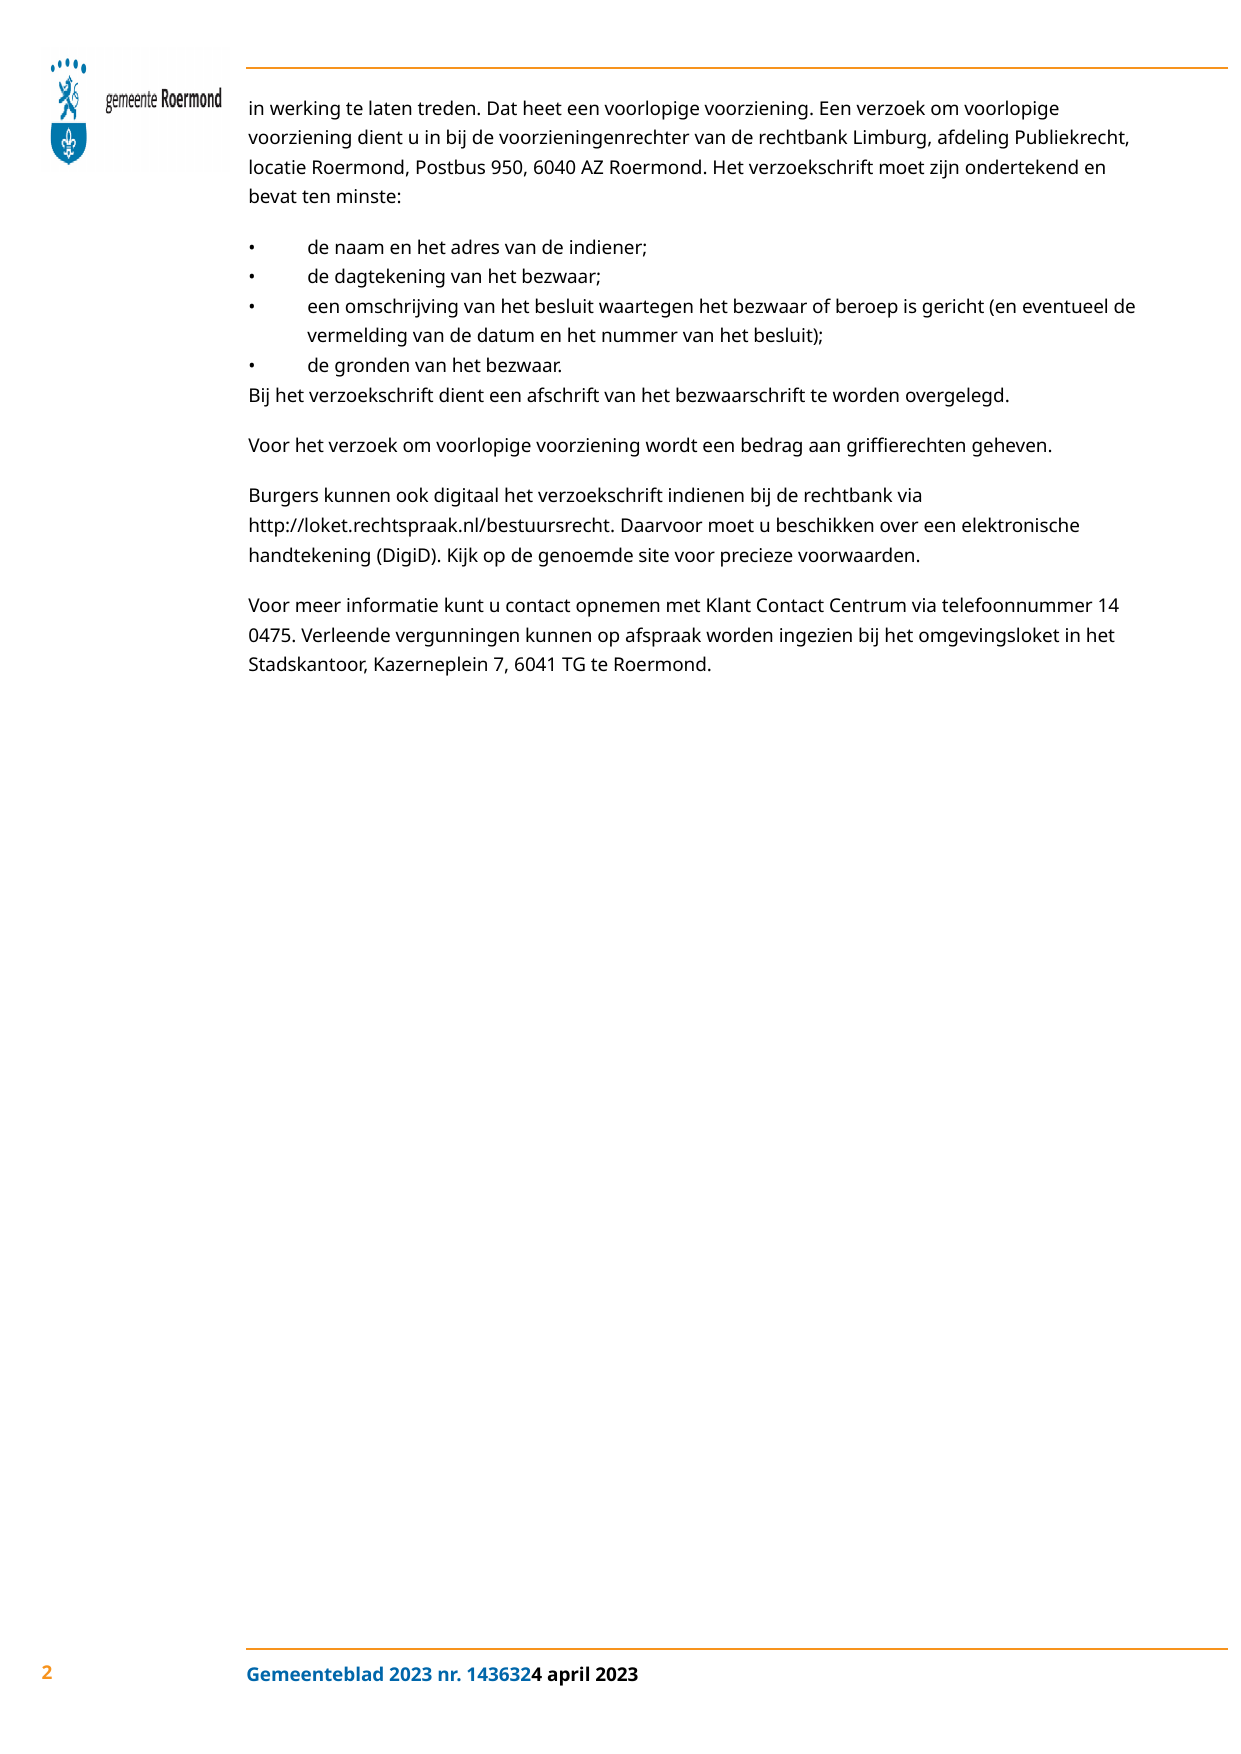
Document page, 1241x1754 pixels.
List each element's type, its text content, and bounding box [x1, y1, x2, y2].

text Burgers kunnen ook digitaal het verzoekschrift indienen bij de rechtbank via http://loket.rechtspraak.nl/bestuursrecht. Daarvoor moet u beschikken over een elektronische handtekening (DigiD). Kijk op de genoemde site voor precieze voorwaarden. [248, 483, 1152, 568]
text in werking te laten treden. Dat heet een voorlopige voorziening. Een verzoek om voorlopige voorziening dient u in bij de voorzieningenrechter van de rechtbank Limburg, afdeling Publiekrecht, locatie Roermond, Postbus 950, 6040 AZ Roermond. Het verzoekschrift moet zijn ondertekend en bevat ten minste: [248, 95, 1152, 209]
text Voor meer informatie kunt u contact opnemen met Klant Contact Centrum via telefoonnummer 14 0475. Verleende vergunningen kunnen op afspraak worden ingezien bij het omgevingsloket in het Stadskantoor, Kazerneplein 7, 6041 TG te Roermond. [248, 592, 1152, 677]
list de naam en het adres van de indiener; [248, 234, 1152, 260]
text Bij het verzoekschrift dient een afschrift van het bezwaarschrift te worden overgelegd. [248, 382, 1152, 408]
list de gronden van het bezwaar. [248, 352, 1152, 378]
text Voor het verzoek om voorlopige voorziening wordt een bedrag aan griffierechten geheven. [248, 432, 1152, 458]
list een omschrijving van het besluit waartegen het bezwaar of beroep is gericht (en eventueel de vermelding van de datum en het nummer van het besluit); [248, 293, 1152, 348]
picture [41, 47, 231, 172]
list de dagtekening van het bezwaar; [248, 263, 1152, 289]
